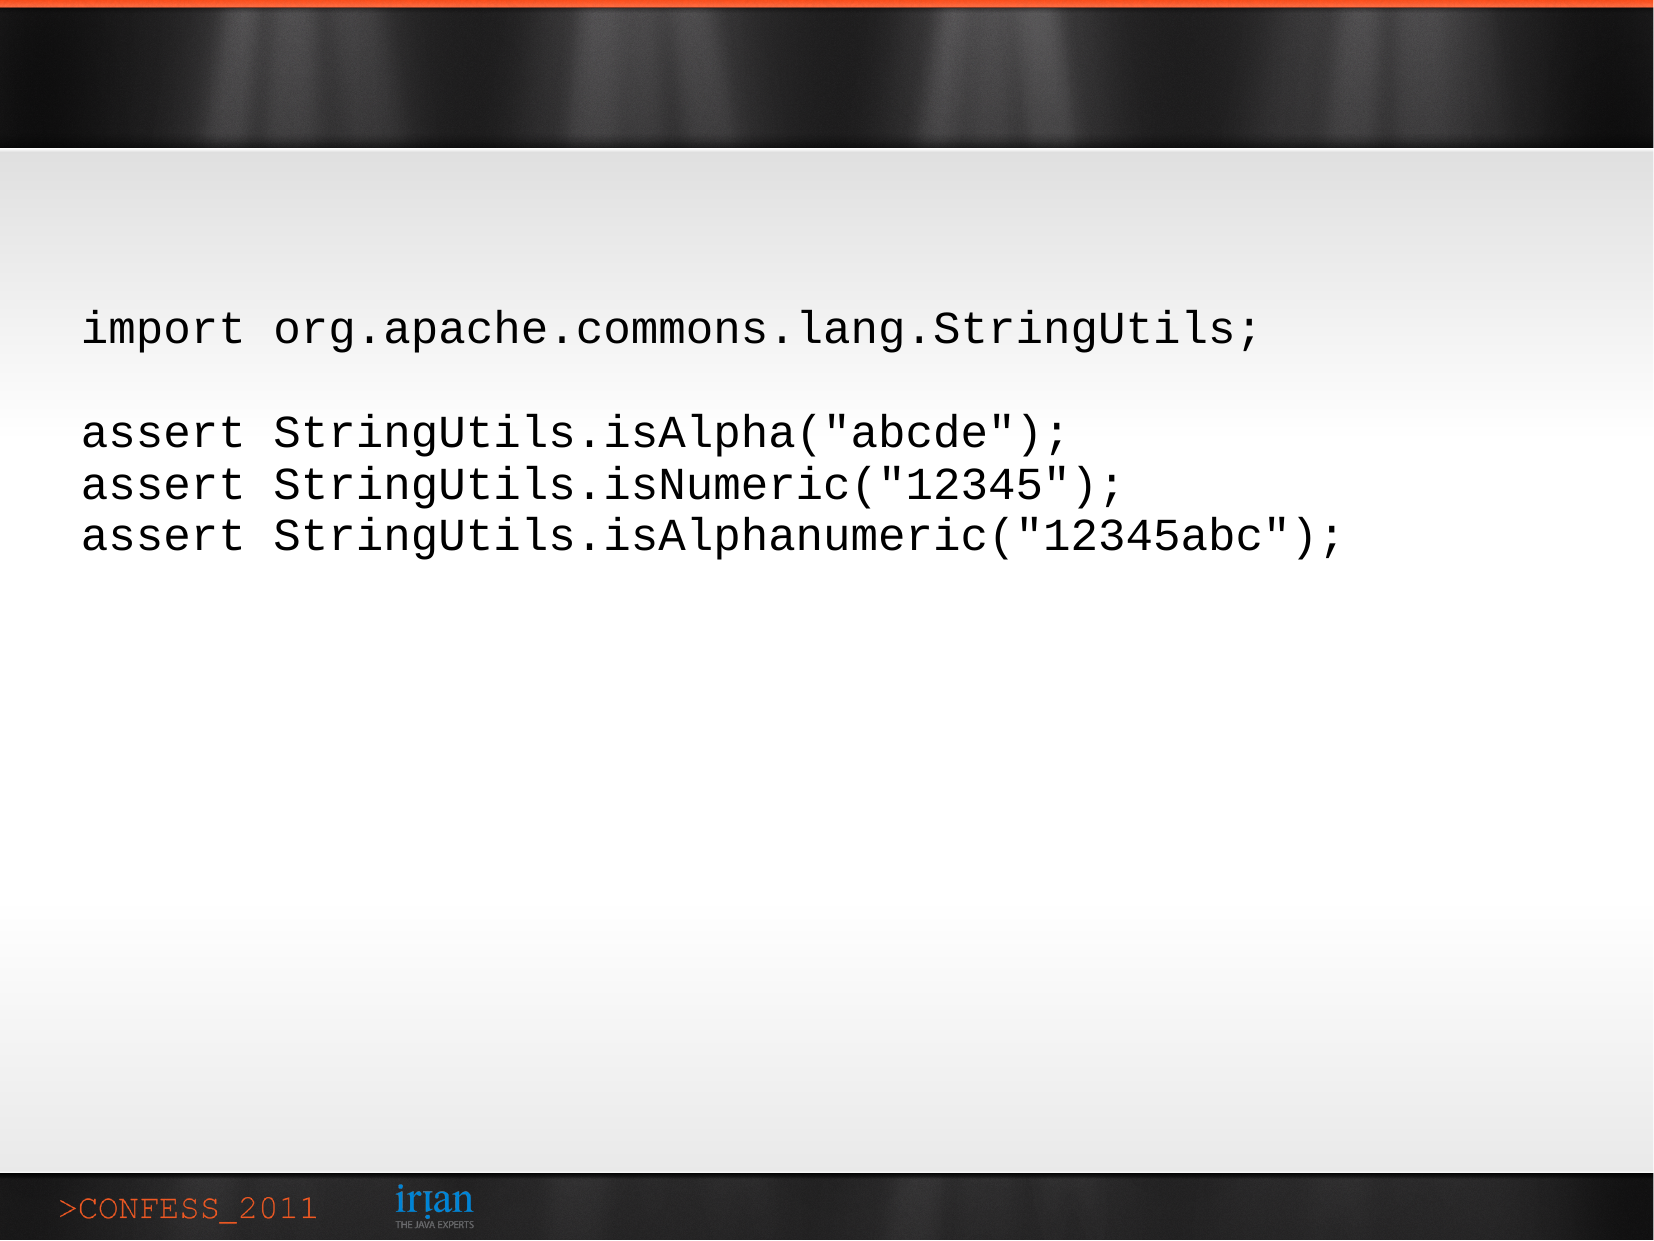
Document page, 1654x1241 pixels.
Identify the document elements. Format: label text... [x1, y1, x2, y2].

picture [0, 0, 1654, 1240]
subtitle import org.apache.commons.lang.StringUtils; assert StringUtils.isAlpha("abcde"); assert StringUtils.isNumeric("12345"); assert StringUtils.isAlphanumeric("12345abc"); [80, 305, 1570, 1125]
